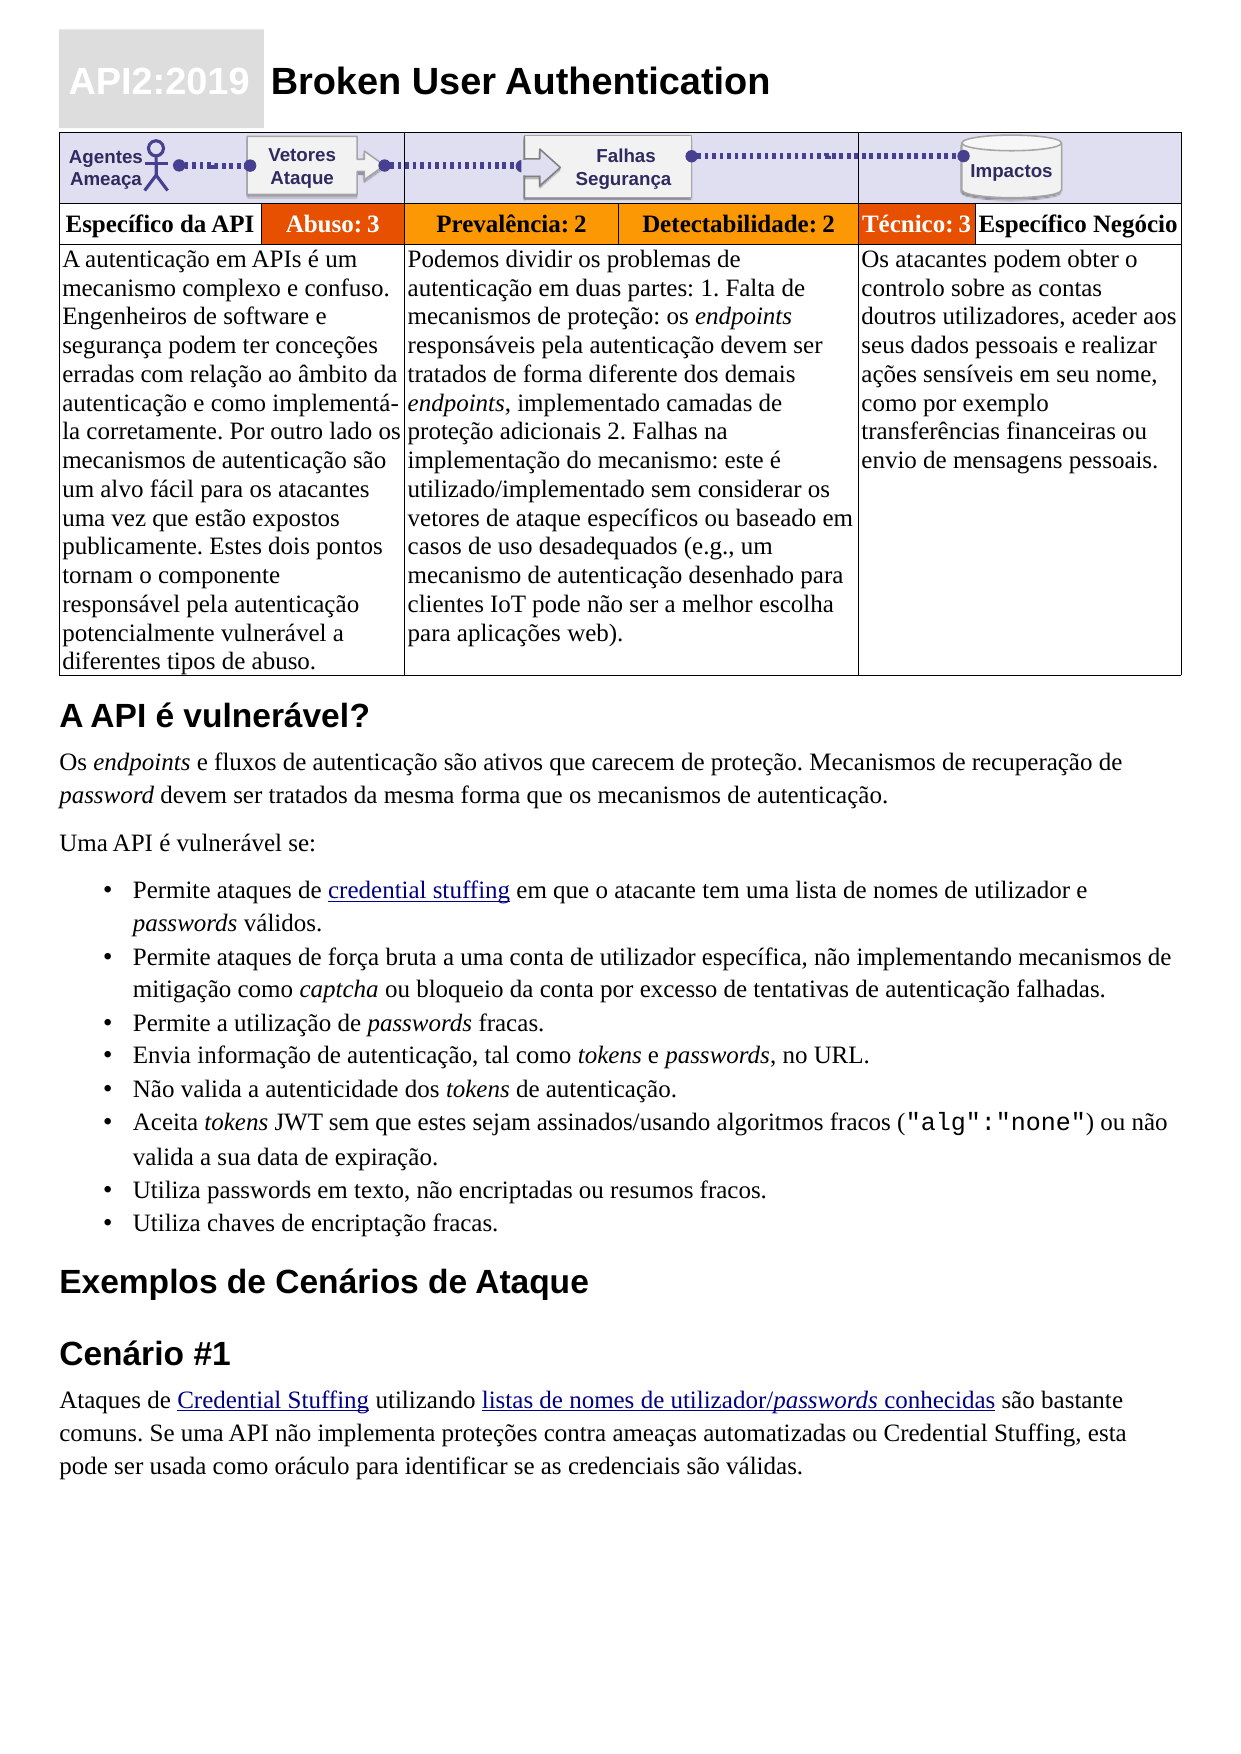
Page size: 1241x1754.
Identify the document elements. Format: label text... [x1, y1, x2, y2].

list Utiliza passwords em texto, não encriptadas ou resumos fracos. [103, 1175, 1181, 1203]
subtitle Exemplos de Cenários de Ataque [59, 1262, 1181, 1300]
table_cell Específico da API [60, 204, 261, 244]
text Uma API é vulnerável se: [59, 828, 1181, 857]
table_cell Específico Negócio [976, 204, 1181, 244]
table_cell Técnico: 3 [859, 204, 975, 244]
table_cell Abuso: 3 [262, 204, 404, 244]
subtitle A API é vulnerável? [59, 696, 1181, 735]
table_header [60, 133, 261, 203]
table_header [261, 133, 404, 203]
list Permite a utilização de passwords fracas. [103, 1008, 1181, 1036]
table_cell Detectabilidade: 2 [619, 204, 858, 244]
subtitle Cenário #1 [59, 1334, 1181, 1372]
text Ataques de Credential Stuffing utilizando listas de nomes de utilizador/passwords conhecidas são bastante comuns. Se uma API não implementa proteções contra ameaças automatizadas ou Credential Stuffing, esta pode ser usada como oráculo para identificar se as credenciais são válidas. [59, 1385, 1181, 1479]
text Os endpoints e fluxos de autenticação são ativos que carecem de proteção. Mecanismos de recuperação de password devem ser tratados da mesma forma que os mecanismos de autenticação. [59, 747, 1181, 809]
table_cell Prevalência: 2 [405, 204, 618, 244]
table_header [618, 133, 858, 203]
table_header [859, 133, 975, 203]
list Utiliza chaves de encriptação fracas. [103, 1208, 1181, 1237]
list Permite ataques de credential stuffing em que o atacante tem uma lista de nomes de utilizador e passwords válidos. [103, 876, 1181, 937]
table_cell A autenticação em APIs é um mecanismo complexo e confuso. Engenheiros de software e segurança podem ter conceções erradas com relação ao âmbito da autenticação e como implementá-la corretamente. Por outro lado os mecanismos de autenticação são um alvo fácil para os atacantes uma vez que estão expostos publicamente. Estes dois pontos tornam o componente responsável pela autenticação potencialmente vulnerável a diferentes tipos de abuso. [60, 245, 404, 675]
table_header [975, 133, 1181, 203]
list Permite ataques de força bruta a uma conta de utilizador específica, não implementando mecanismos de mitigação como captcha ou bloqueio da conta por excesso de tentativas de autenticação falhadas. [103, 942, 1181, 1003]
list Aceita tokens JWT sem que estes sejam assinados/usando algoritmos fracos ("alg":"none") ou não valida a sua data de expiração. [103, 1107, 1181, 1171]
list Não valida a autenticidade dos tokens de autenticação. [103, 1074, 1181, 1102]
table_cell Os atacantes podem obter o controlo sobre as contas doutros utilizadores, aceder aos seus dados pessoais e realizar ações sensíveis em seu nome, como por exemplo transferências financeiras ou envio de mensagens pessoais. [859, 245, 1181, 675]
list Envia informação de autenticação, tal como tokens e passwords, no URL. [103, 1041, 1181, 1069]
table_cell Podemos dividir os problemas de autenticação em duas partes: 1. Falta de mecanismos de proteção: os endpoints responsáveis pela autenticação devem ser tratados de forma diferente dos demais endpoints, implementado camadas de proteção adicionais 2. Falhas na implementação do mecanismo: este é utilizado/implementado sem considerar os vetores de ataque específicos ou baseado em casos de uso desadequados (e.g., um mecanismo de autenticação desenhado para clientes IoT pode não ser a melhor escolha para aplicações web). [405, 245, 858, 675]
table_header [405, 133, 618, 203]
